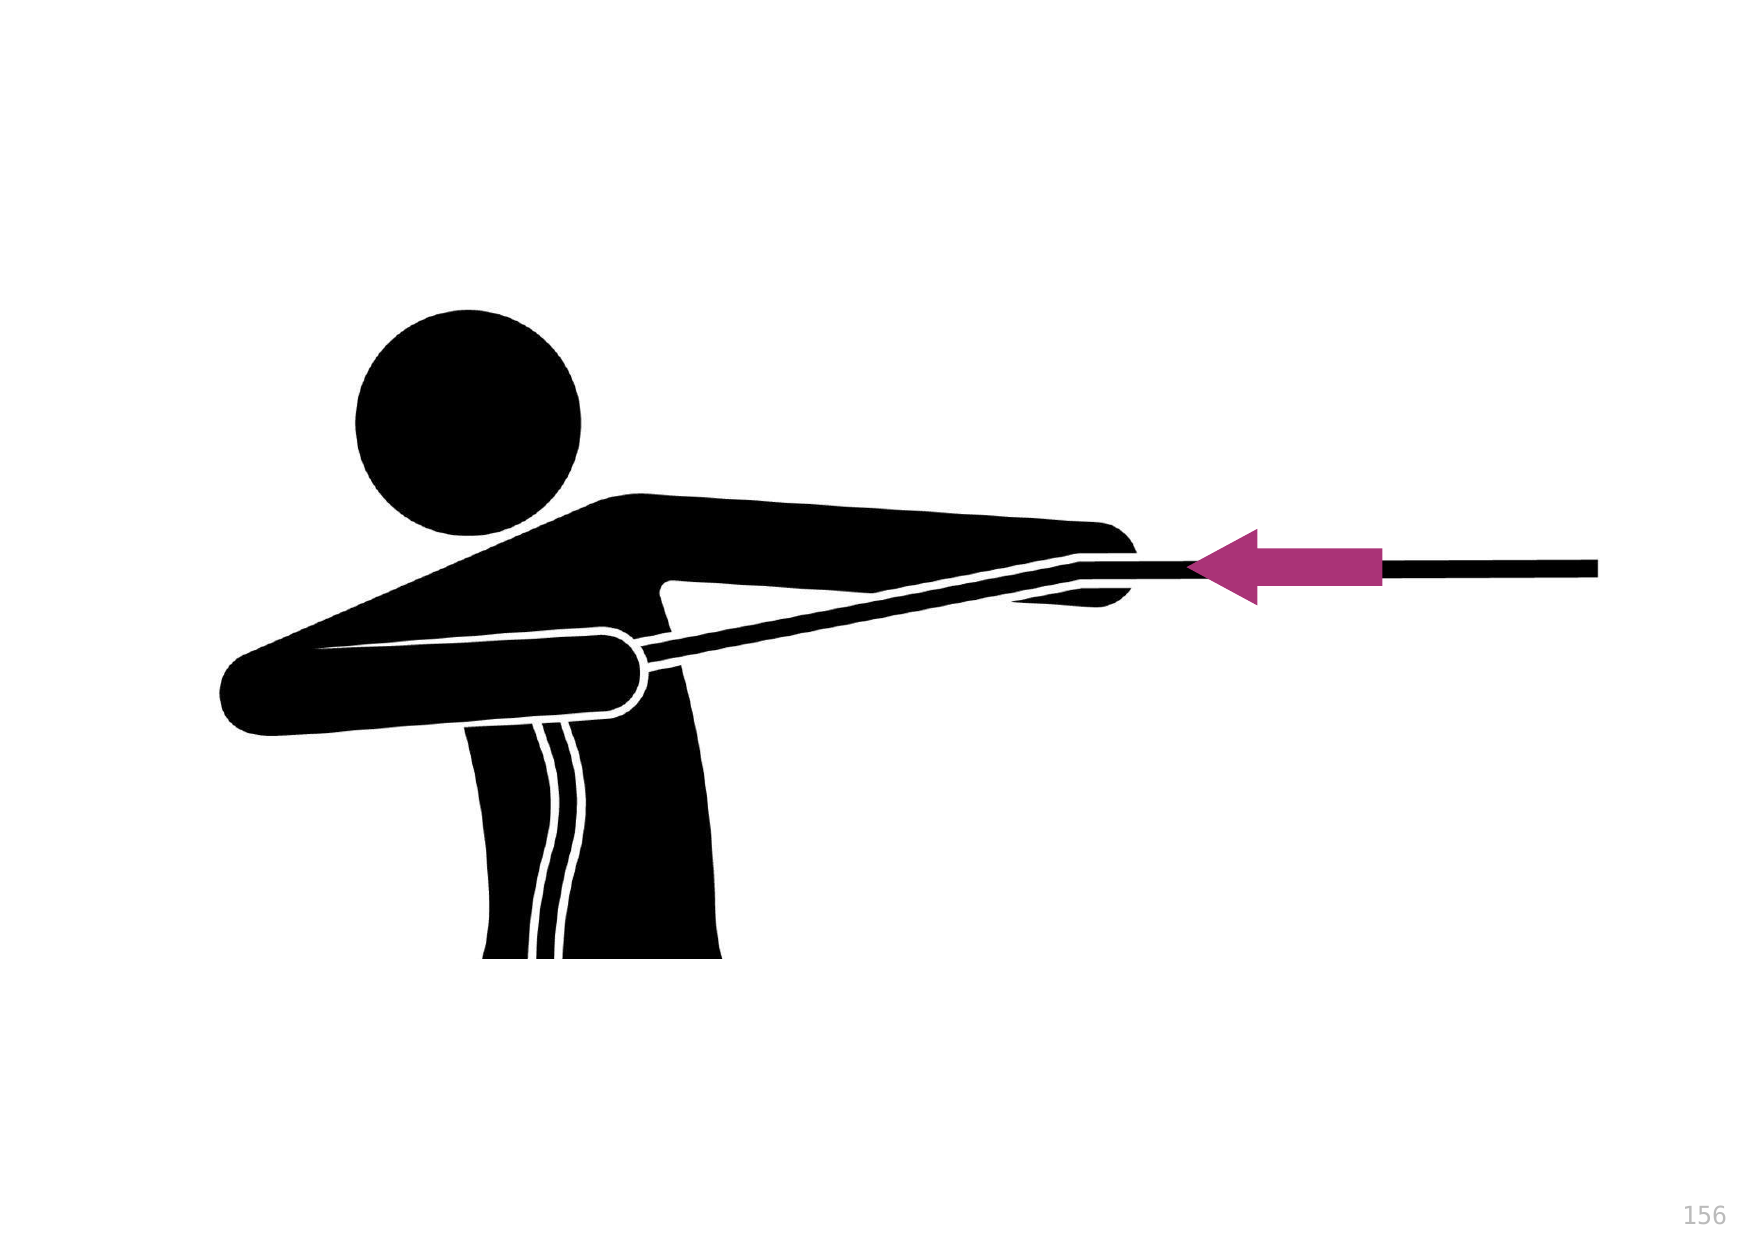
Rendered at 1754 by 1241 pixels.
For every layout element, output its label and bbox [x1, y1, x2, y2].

text_box [1186, 528, 1383, 606]
picture [207, 299, 1606, 960]
